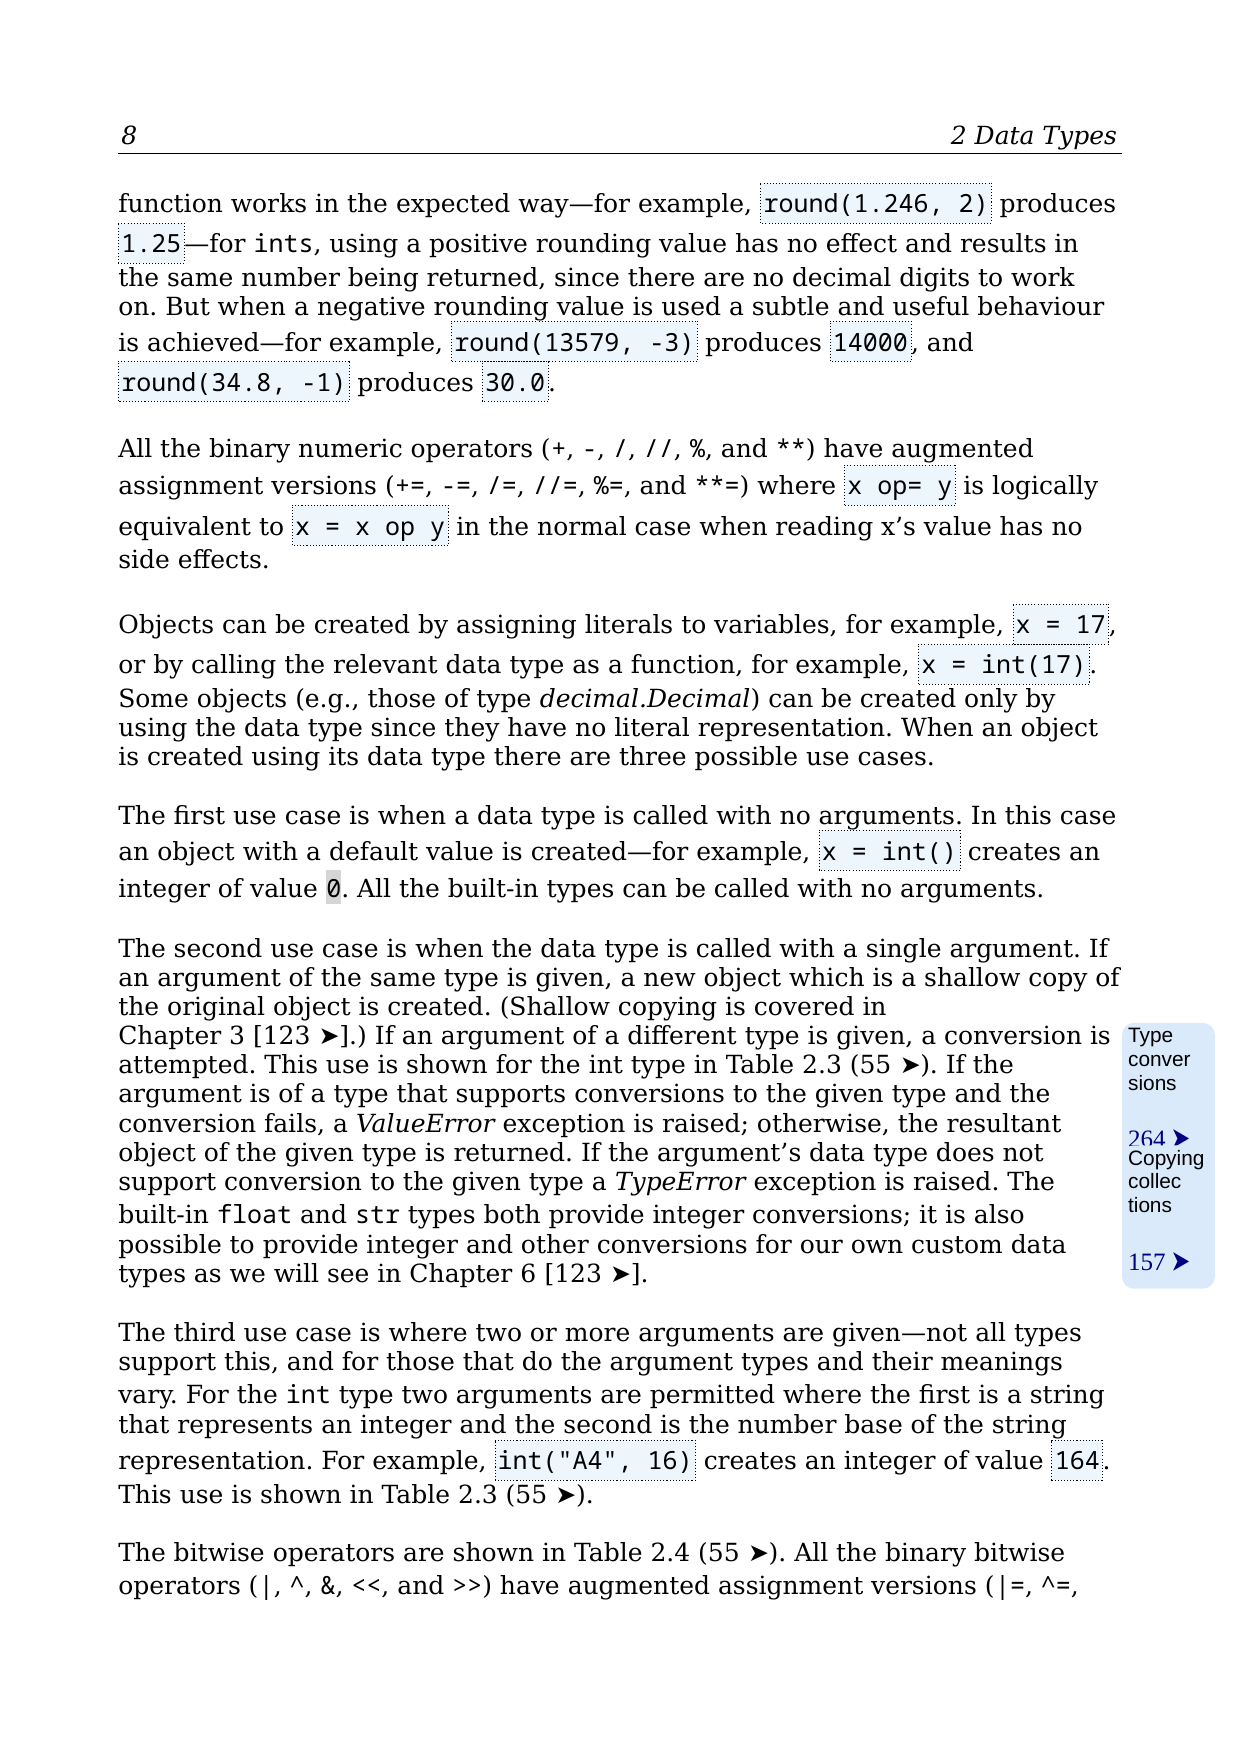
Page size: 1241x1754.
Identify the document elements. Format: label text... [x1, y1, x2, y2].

text The first use case is when a data type is called with no arguments. In this case an object with a default value is created—for example, x = int() creates an integer of value 0. All the built-in types can be called with no arguments. [118, 801, 1122, 904]
text All the binary numeric operators (+, -, /, //, %, and **) have augmented assignment versions (+=, -=, /=, //=, %=, and **=) where x op= y is logically equivalent to x = x op y in the normal case when reading x’s value has no side effects. [118, 431, 1122, 574]
text Objects can be created by assigning literals to variables, for example, x = 17, or by calling the relevant data type as a function, for example, x = int(17). Some objects (e.g., those of type decimal.Decimal) can be created only by using the data type since they have no literal representation. When an object is created using its data type there are three possible use cases. [118, 604, 1122, 772]
text The third use case is where two or more arguments are given—not all types support this, and for those that do the argument types and their meanings vary. For the int type two arguments are permitted where the first is a string that represents an integer and the second is the number base of the string representation. For example, int("A4", 16) creates an integer of value 164. This use is shown in Table 2.3 (55 ➤). [118, 1318, 1122, 1509]
text The second use case is when the data type is called with a single argument. If an argument of the same type is given, a new object which is a shallow copy of the original object is created. (Shallow copying is covered in Chapter 3 [123 ➤].) If an argument of a different type is given, a conversion is attempted. This use is shown for the int type in Table 2.3 (55 ➤). If the argument is of a type that supports conversions to the given type and the conversion fails, a ValueError exception is raised; otherwise, the resultant object of the given type is returned. If the argument’s data type does not support conversion to the given type a TypeError exception is raised. The built-in float and str types both provide integer conversions; it is also possible to provide integer and other conversions for our own custom data types as we will see in Chapter 6 [123 ➤]. [118, 934, 1122, 1289]
text The bitwise operators are shown in Table 2.4 (55 ➤). All the binary bitwise operators (|, ^, &, <<, and >>) have augmented assignment versions (|=, ^=, [118, 1538, 1122, 1602]
text function works in the expected way—for example, round(1.246, 2) produces 1.25—for ints, using a positive rounding value has no effect and results in the same number being returned, since there are no decimal digits to work on. But when a negative rounding value is used a subtle and useful behaviour is achieved—for example, round(13579, -3) produces 14000, and round(34.8, -1) produces 30.0. [118, 183, 1122, 401]
